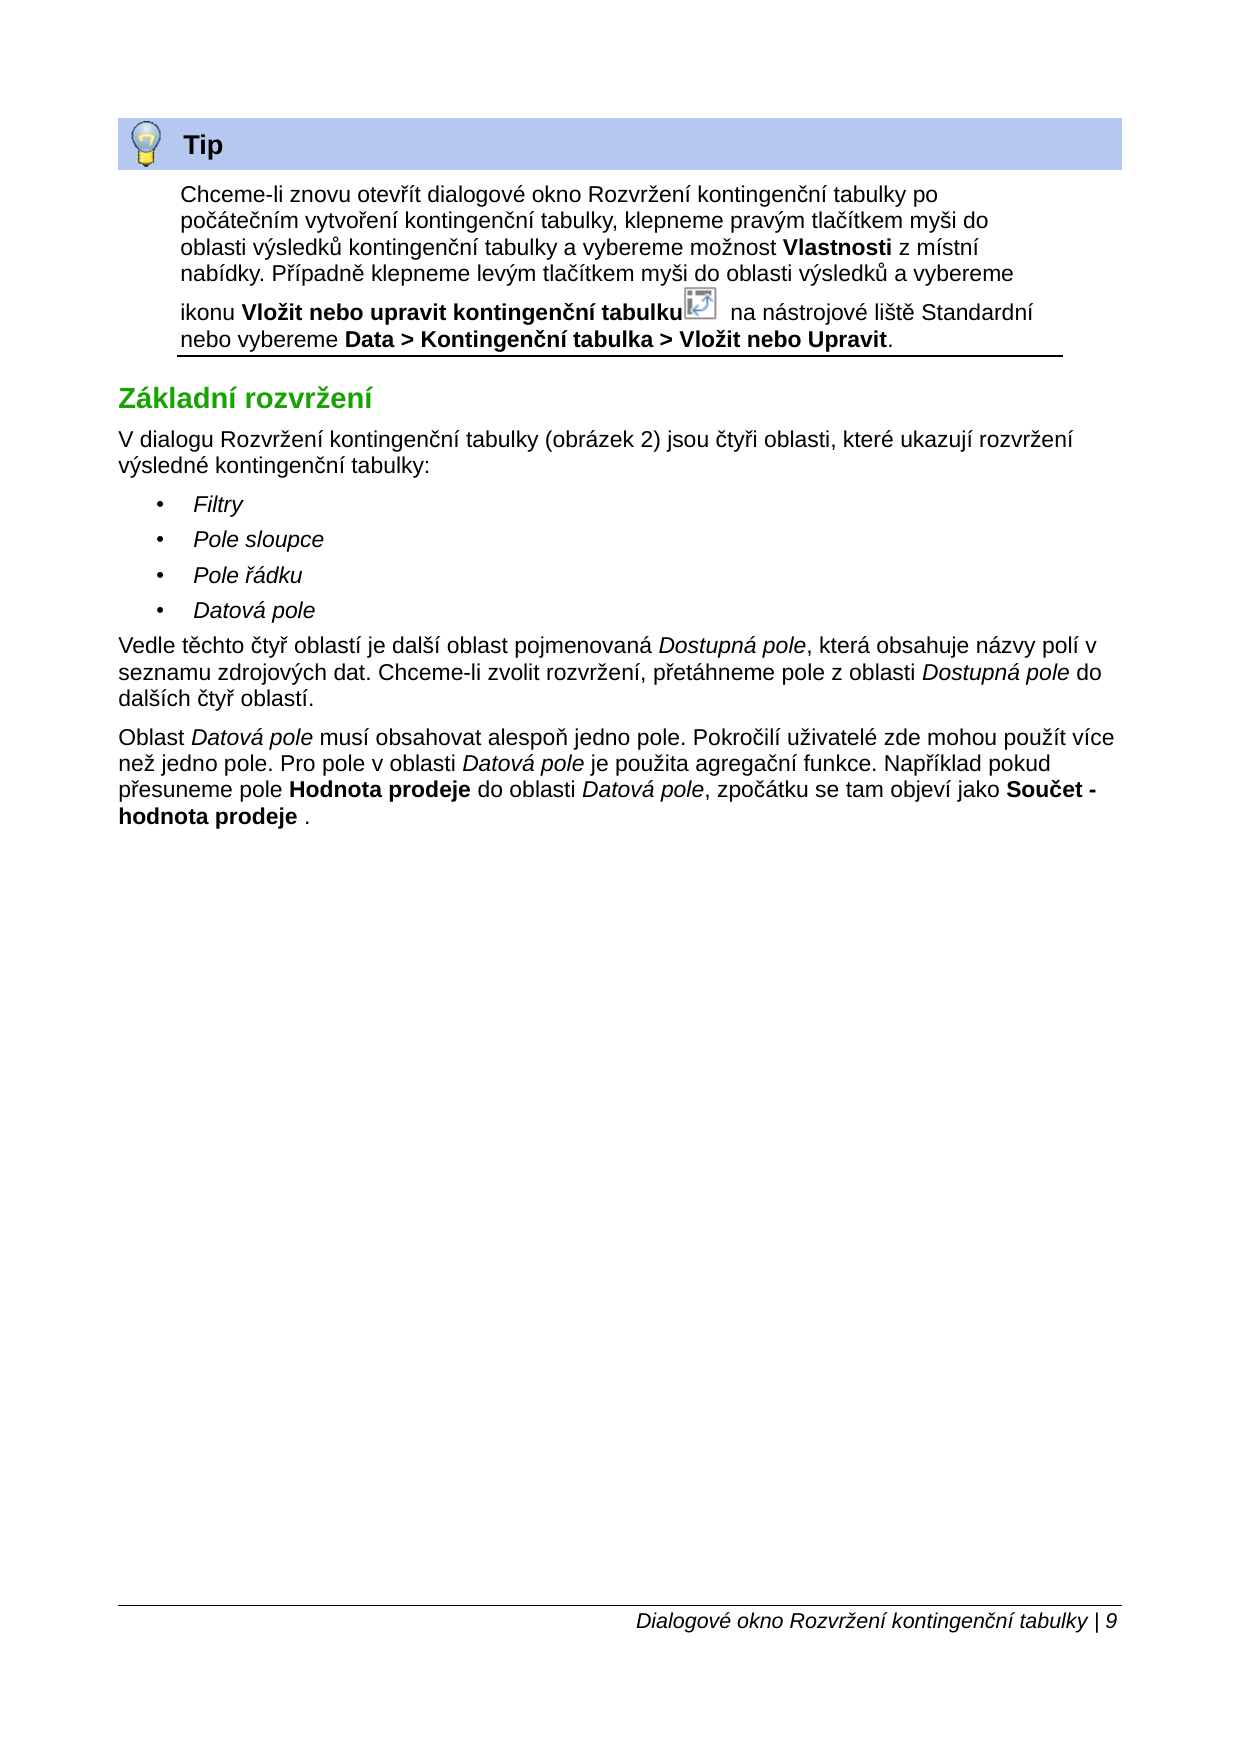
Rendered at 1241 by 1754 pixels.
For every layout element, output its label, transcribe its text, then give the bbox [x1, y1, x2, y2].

list Pole sloupce [156, 526, 1122, 553]
list V dialogu Rozvržení kontingenční tabulky (obrázek 2) jsou čtyři oblasti, které ukazují rozvržení výsledné kontingenční tabulky: [118, 426, 1122, 479]
text Vedle těchto čtyř oblastí je další oblast pojmenovaná Dostupná pole, která obsahuje názvy polí v seznamu zdrojových dat. Chceme-li zvolit rozvržení, přetáhneme pole z oblasti Dostupná pole do dalších čtyř oblastí. [118, 632, 1122, 711]
list Pole řádku [156, 562, 1122, 588]
picture [119, 119, 170, 170]
list Filtry [156, 491, 1122, 518]
text Oblast Datová pole musí obsahovat alespoň jedno pole. Pokročilí uživatelé zde mohou použít více než jedno pole. Pro pole v oblasti Datová pole je použita agregační funkce. Například pokud přesuneme pole Hodnota prodeje do oblasti Datová pole, zpočátku se tam objeví jako Součet - hodnota prodeje . [118, 724, 1122, 829]
text Chceme-li znovu otevřít dialogové okno Rozvržení kontingenční tabulky po počátečním vytvoření kontingenční tabulky, klepneme pravým tlačítkem myši do oblasti výsledků kontingenční tabulky a vybereme možnost Vlastnosti z místní nabídky. Případně klepneme levým tlačítkem myši do oblasti výsledků a vybereme ikonu Vložit nebo upravit kontingenční tabulku na nástrojové liště Standardní nebo vybereme Data > Kontingenční tabulka > Vložit nebo Upravit. [177, 178, 1063, 355]
subtitle Základní rozvržení [118, 381, 1122, 414]
subtitle Tip [118, 118, 1122, 170]
picture [683, 286, 718, 321]
list Datová pole [156, 597, 1122, 623]
